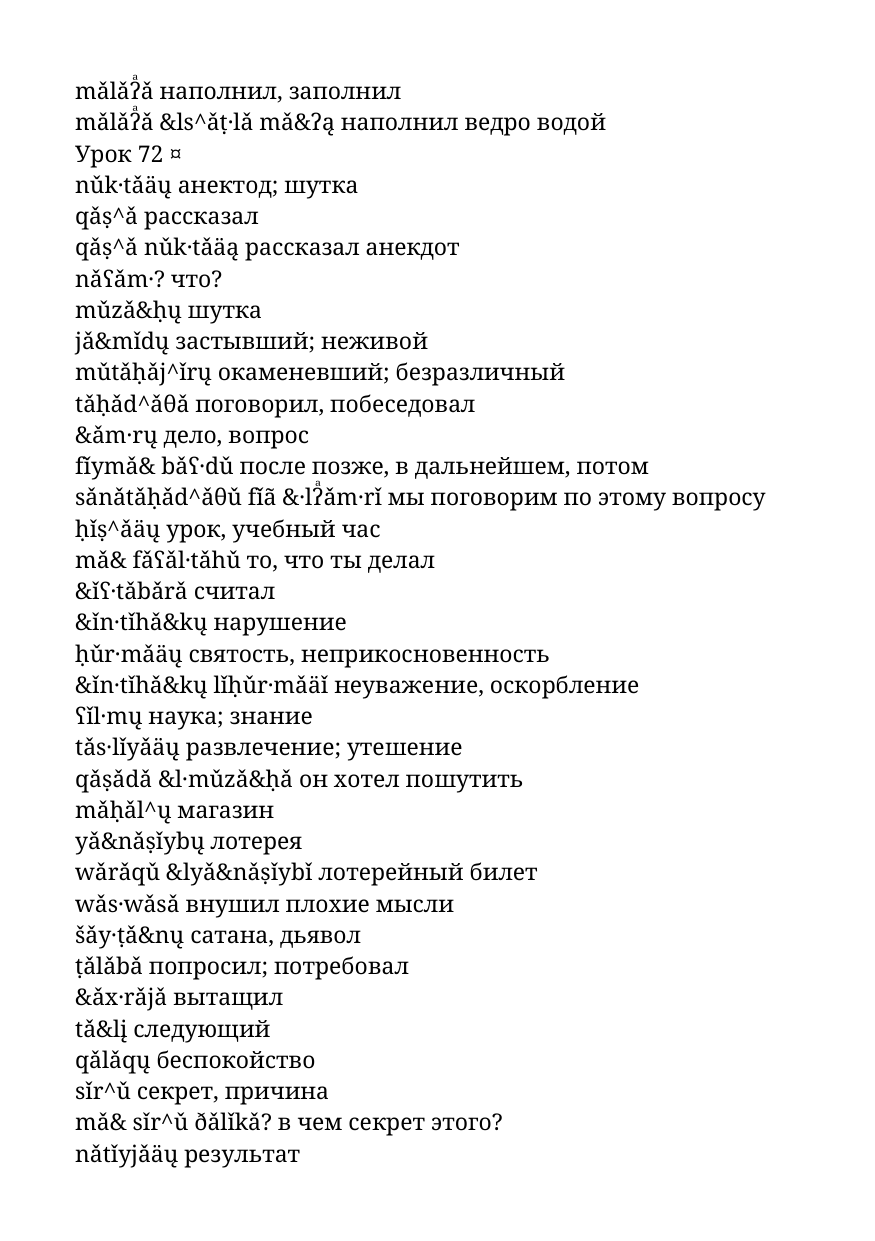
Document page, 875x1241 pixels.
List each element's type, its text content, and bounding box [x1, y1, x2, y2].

text nǎtǐyjǎäų результат‎ [75, 1137, 799, 1169]
text ṭǎlǎbǎ попросил; потребо­вал‎ [75, 950, 799, 981]
text mǔzǎ&ḥų шутка‎ [75, 294, 799, 325]
text ʕǐl·mų наука; знание‎ [75, 700, 799, 731]
text &ǐn·tǐhǎ&kų нарушение‎ [75, 606, 799, 637]
text tǎ&lį следующий‎ [75, 1012, 799, 1044]
text tǎḥǎd^ǎθǎ поговорил, побе­седовал‎ [75, 387, 799, 419]
text mǎ& fǎʕǎl·tǎhǔ то, что ты делал‎ [75, 544, 799, 575]
text yǎ&nǎṣǐybų лотерея‎ [75, 825, 799, 856]
text nǎʕǎm·? что?‎ [75, 262, 799, 294]
text &ǐn·tǐhǎ&kų lǐḥǔr·mǎäǐ неуваже­ние, оскорбление‎ [75, 669, 799, 700]
text nǔk·tǎäų анектод; шутка‎ [75, 169, 799, 200]
text qǎlǎqų беспокойство‎ [75, 1044, 799, 1075]
text mǔtǎḥǎj^ǐrų окаменевший; безразличный‎ [75, 356, 799, 387]
text ḥǐṣ^ǎäų урок, учебный час‎ [75, 512, 799, 544]
text šǎy·ṭǎ&nų сатана, дьявол‎ [75, 919, 799, 950]
text wǎs·wǎsǎ внушил плохие мысли‎ [75, 887, 799, 919]
text qǎṣ^ǎ рассказал‎ [75, 200, 799, 231]
text &ǎx·rǎjǎ вытащил‎ [75, 981, 799, 1012]
text ḥǔr·mǎäų святость, неприкос­новенность‎ [75, 637, 799, 669]
text mǎḥǎl^ų магазин‎ [75, 794, 799, 825]
text mǎlǎʔͣǎ &ls^ǎṭ·lǎ mǎ&ʔą напол­нил ведро водой‎ [75, 106, 799, 137]
text mǎlǎʔͣǎ наполнил, заполнил‎ [75, 75, 799, 106]
text qǎṣǎdǎ &l·mǔzǎ&ḥǎ он хотел по­шутить‎ [75, 762, 799, 794]
text tǎs·lǐyǎäų развлечение; уте­шение‎ [75, 731, 799, 762]
text &ǎm·rų дело, вопрос‎ [75, 419, 799, 450]
text qǎṣ^ǎ nǔk·tǎäą рассказал анекдот‎ [75, 231, 799, 262]
text mǎ& sǐr^ǔ ðǎlǐkǎ? в чем се­крет этого?‎ [75, 1106, 799, 1137]
text jǎ&mǐdų застывший; нежи­вой‎ [75, 325, 799, 356]
text sǎnǎtǎḥǎd^ǎθǔ fǐã &·lʔͣǎm·rǐ мы поговорим по этому вопросу‎ [75, 481, 799, 512]
text sǐr^ǔ секрет, причина‎ [75, 1075, 799, 1106]
text Урок 72‎ ¤ [75, 137, 799, 169]
text wǎrǎqǔ &lyǎ&nǎṣǐybǐ ло­терейный билет‎ [75, 856, 799, 887]
text &ǐʕ·tǎbǎrǎ считал‎ [75, 575, 799, 606]
text fǐymǎ& bǎʕ·dǔ после позже, в дальнейшем, потом‎ [75, 450, 799, 481]
